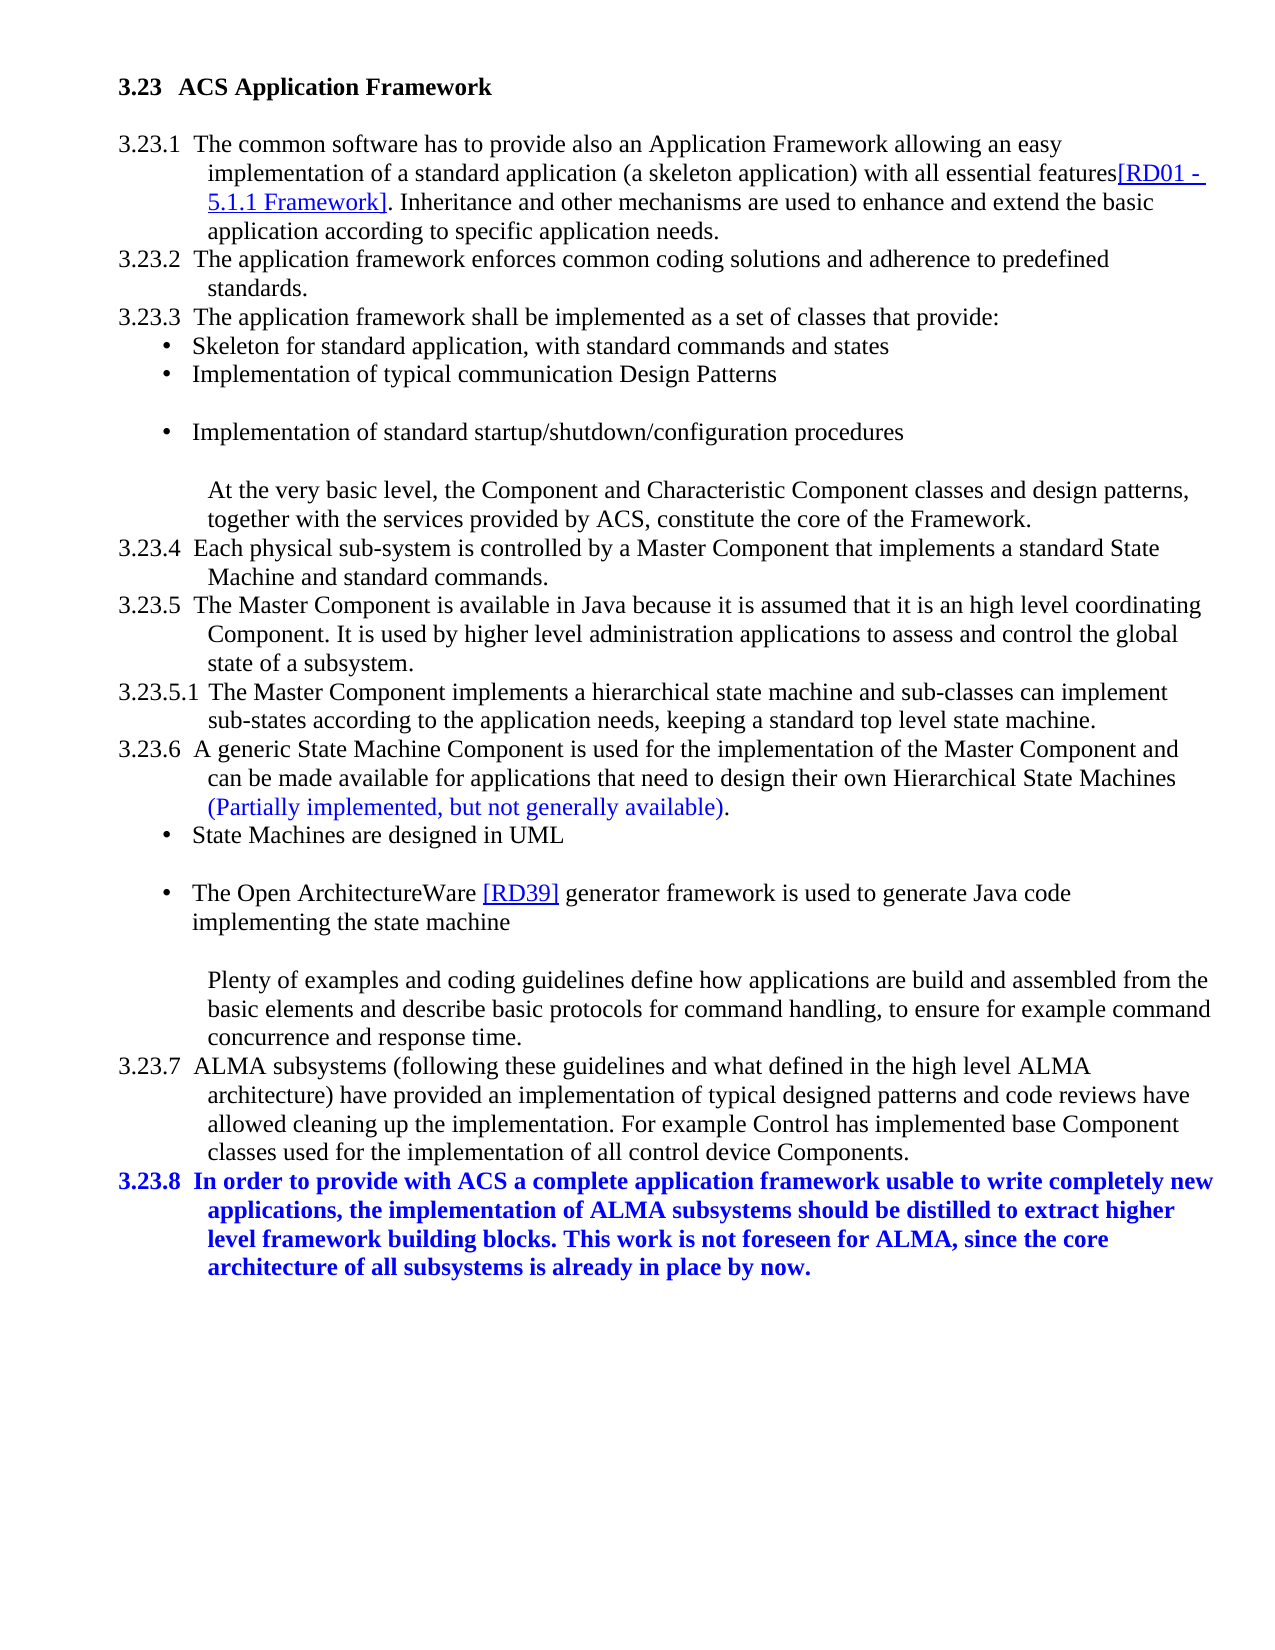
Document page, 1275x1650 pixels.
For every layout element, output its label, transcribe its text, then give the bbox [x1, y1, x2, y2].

subtitle The application framework shall be implemented as a set of classes that provide: [118, 302, 1216, 331]
subtitle The Master Component is available in Java because it is assumed that it is an high level coordinating Component. It is used by higher level administration applications to assess and control the global state of a subsystem. [118, 590, 1216, 677]
subtitle The Master Component implements a hierarchical state machine and sub-classes can implement sub-states according to the application needs, keeping a standard top level state machine. [118, 677, 1216, 734]
subtitle A generic State Machine Component is used for the implementation of the Master Component and can be made available for applications that need to design their own Hierarchical State Machines (Partially implemented, but not generally available). [118, 734, 1216, 820]
subtitle Each physical sub-system is controlled by a Master Component that implements a standard State Machine and standard commands. [118, 533, 1216, 590]
list Implementation of typical communication Design Patterns [162, 359, 1141, 388]
list Implementation of standard startup/shutdown/configuration procedures [162, 417, 1141, 446]
subtitle At the very basic level, the Component and Characteristic Component classes and design patterns, together with the services provided by ACS, constitute the core of the Framework. [118, 475, 1216, 533]
list State Machines are designed in UML [162, 820, 1141, 849]
list Skeleton for standard application, with standard commands and states [162, 331, 1141, 359]
subtitle Plenty of examples and coding guidelines define how applications are build and assembled from the basic elements and describe basic protocols for command handling, to ensure for example command concurrence and response time. [118, 965, 1216, 1051]
subtitle The common software has to provide also an Application Framework allowing an easy implementation of a standard application (a skeleton application) with all essential features[RD01 - 5.1.1 Framework]. Inheritance and other mechanisms are used to enhance and extend the basic application according to specific application needs. [118, 129, 1216, 244]
list The Open ArchitectureWare [RD39] generator framework is used to generate Java code implementing the state machine [162, 878, 1141, 936]
subtitle ACS Application Framework [118, 72, 1216, 100]
subtitle In order to provide with ACS a complete application framework usable to write completely new applications, the implementation of ALMA subsystems should be distilled to extract higher level framework building blocks. This work is not foreseen for ALMA, since the core architecture of all subsystems is already in place by now. [118, 1166, 1216, 1281]
subtitle The application framework enforces common coding solutions and adherence to predefined standards. [118, 244, 1216, 302]
subtitle ALMA subsystems (following these guidelines and what defined in the high level ALMA architecture) have provided an implementation of typical designed patterns and code reviews have allowed cleaning up the implementation. For example Control has implemented base Component classes used for the implementation of all control device Components. [118, 1051, 1216, 1166]
